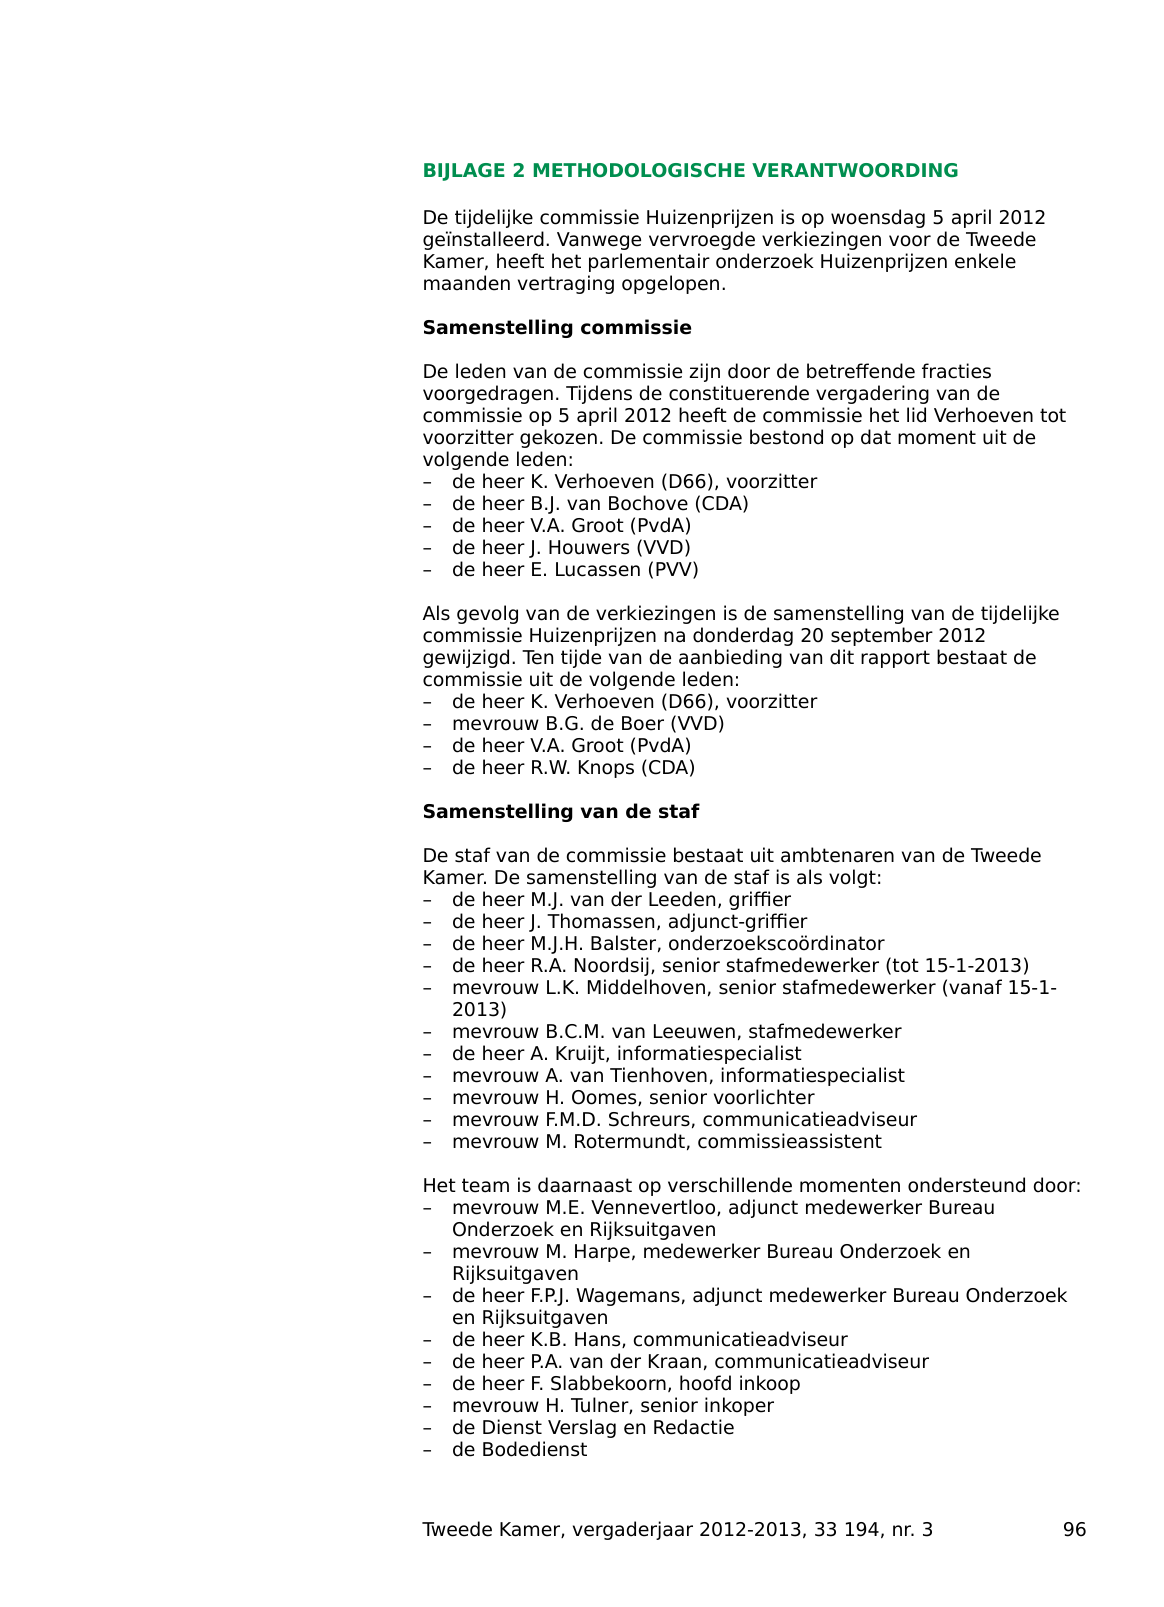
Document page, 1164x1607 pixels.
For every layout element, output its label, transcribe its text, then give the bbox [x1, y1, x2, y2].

text – de Bodedienst [422, 1439, 1087, 1461]
text – mevrouw L.K. Middelhoven, senior stafmedewerker (vanaf 15-1-2013) [422, 977, 1087, 1021]
text – de heer E. Lucassen (PVV) [422, 559, 1087, 581]
text – de heer M.J. van der Leeden, griffier [422, 889, 1087, 911]
text – de heer R.W. Knops (CDA) [422, 757, 1087, 779]
text – de heer M.J.H. Balster, onderzoekscoördinator [422, 933, 1087, 955]
text De staf van de commissie bestaat uit ambtenaren van de Tweede Kamer. De samenstelling van de staf is als volgt: [422, 845, 1087, 889]
text – de heer J. Thomassen, adjunct-griffier [422, 911, 1087, 933]
text – mevrouw M.E. Vennevertloo, adjunct medewerker Bureau Onderzoek en Rijksuitgaven [422, 1197, 1087, 1241]
text – mevrouw H. Tulner, senior inkoper [422, 1395, 1087, 1417]
text – de heer K.B. Hans, communicatieadviseur [422, 1329, 1087, 1351]
subtitle Samenstelling van de staf [422, 801, 1087, 823]
text – de heer K. Verhoeven (D66), voorzitter [422, 691, 1087, 713]
text – mevrouw F.M.D. Schreurs, communicatieadviseur [422, 1109, 1087, 1131]
text – mevrouw H. Oomes, senior voorlichter [422, 1087, 1087, 1109]
subtitle Samenstelling commissie [422, 317, 1087, 339]
text – de heer A. Kruijt, informatiespecialist [422, 1043, 1087, 1065]
text De tijdelijke commissie Huizenprijzen is op woensdag 5 april 2012 geïnstalleerd. Vanwege vervroegde verkiezingen voor de Tweede Kamer, heeft het parlementair onderzoek Huizenprijzen enkele maanden vertraging opgelopen. [422, 207, 1087, 295]
text – mevrouw M. Harpe, medewerker Bureau Onderzoek en Rijksuitgaven [422, 1241, 1087, 1285]
text – de heer J. Houwers (VVD) [422, 537, 1087, 559]
text – mevrouw A. van Tienhoven, informatiespecialist [422, 1065, 1087, 1087]
text – de heer V.A. Groot (PvdA) [422, 735, 1087, 757]
text – de heer F.P.J. Wagemans, adjunct medewerker Bureau Onderzoek en Rijksuitgaven [422, 1285, 1087, 1329]
text – de heer K. Verhoeven (D66), voorzitter [422, 471, 1087, 493]
text De leden van de commissie zijn door de betreffende fracties voorgedragen. Tijdens de constituerende vergadering van de commissie op 5 april 2012 heeft de commissie het lid Verhoeven tot voorzitter gekozen. De commissie bestond op dat moment uit de volgende leden: [422, 361, 1087, 471]
text – mevrouw B.G. de Boer (VVD) [422, 713, 1087, 735]
text – de heer R.A. Noordsij, senior stafmedewerker (tot 15-1-2013) [422, 955, 1087, 977]
text Het team is daarnaast op verschillende momenten ondersteund door: [422, 1175, 1087, 1197]
text Als gevolg van de verkiezingen is de samenstelling van de tijdelijke commissie Huizenprijzen na donderdag 20 september 2012 gewijzigd. Ten tijde van de aanbieding van dit rapport bestaat de commissie uit de volgende leden: [422, 603, 1087, 691]
text – mevrouw M. Rotermundt, commissieassistent [422, 1131, 1087, 1153]
text – mevrouw B.C.M. van Leeuwen, stafmedewerker [422, 1021, 1087, 1043]
text – de Dienst Verslag en Redactie [422, 1417, 1087, 1439]
text – de heer B.J. van Bochove (CDA) [422, 493, 1087, 515]
text – de heer F. Slabbekoorn, hoofd inkoop [422, 1373, 1087, 1395]
subtitle BIJLAGE 2 METHODOLOGISCHE VERANTWOORDING [422, 160, 1087, 182]
text – de heer V.A. Groot (PvdA) [422, 515, 1087, 537]
text – de heer P.A. van der Kraan, communicatieadviseur [422, 1351, 1087, 1373]
